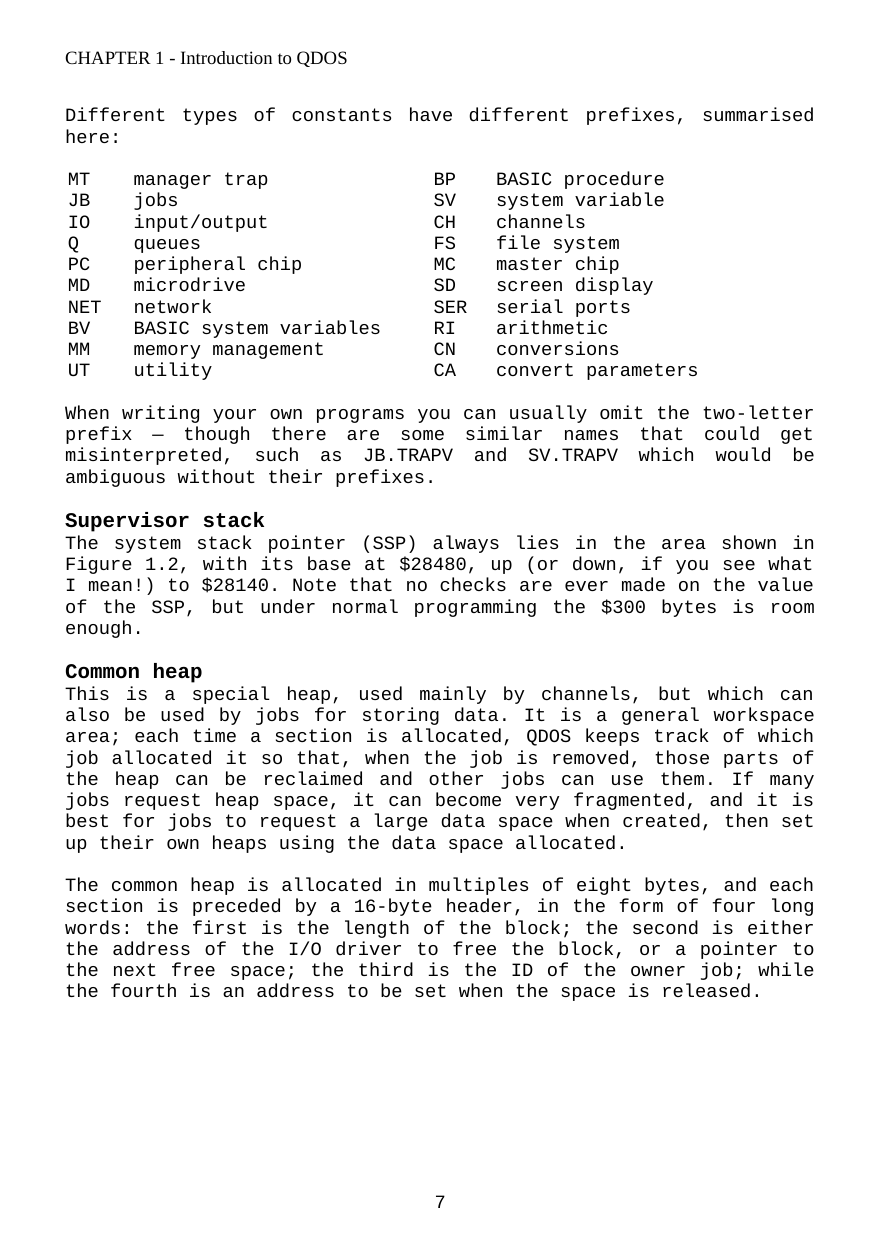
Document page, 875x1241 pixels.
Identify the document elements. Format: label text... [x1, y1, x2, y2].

table_cell PC [68, 255, 133, 276]
text The system stack pointer (SSP) always lies in the area shown in Figure 1.2, with its base at $28480, up (or down, if you see what I mean!) to $28140. Note that no checks are ever made on the value of the SSP, but under normal programming the $300 bytes is room enough. [65, 534, 815, 640]
subtitle Common heap [65, 661, 815, 685]
table_cell file system [496, 234, 798, 255]
table_cell Q [68, 234, 133, 255]
table_cell SD [433, 276, 496, 297]
table_cell conversions [496, 340, 798, 361]
table_cell input/output [133, 213, 433, 234]
table_cell master chip [496, 255, 798, 276]
text When writing your own programs you can usually omit the two-letter prefix — though there are some similar names that could get misinterpreted, such as JB.TRAPV and SV.TRAPV which would be ambiguous without their prefixes. [65, 404, 815, 489]
table_header manager trap [133, 170, 433, 191]
table_cell MC [433, 255, 496, 276]
table_cell system variable [496, 191, 798, 212]
table_cell NET [68, 298, 133, 319]
table_cell utility [133, 361, 433, 382]
table_cell microdrive [133, 276, 433, 297]
table_cell BASIC system variables [133, 319, 433, 340]
text The common heap is allocated in multiples of eight bytes, and each section is preceded by a 16-byte header, in the form of four long words: the first is the length of the block; the second is either the address of the I/O driver to free the block, or a pointer to the next free space; the third is the ID of the owner job; while the fourth is an address to be set when the space is released. [65, 876, 815, 1003]
text Different types of constants have different prefixes, summarised here: [65, 106, 815, 149]
table_cell RI [433, 319, 496, 340]
table_cell FS [433, 234, 496, 255]
table_header BASIC procedure [496, 170, 798, 191]
table_cell MM [68, 340, 133, 361]
table_header MT [68, 170, 133, 191]
table_cell jobs [133, 191, 433, 212]
table_cell CH [433, 213, 496, 234]
table_cell IO [68, 213, 133, 234]
subtitle Supervisor stack [65, 510, 815, 534]
table_cell SER [433, 298, 496, 319]
table_cell CA [433, 361, 496, 382]
table_cell peripheral chip [133, 255, 433, 276]
table_cell convert parameters [496, 361, 798, 382]
table_cell screen display [496, 276, 798, 297]
table_cell network [133, 298, 433, 319]
table_cell UT [68, 361, 133, 382]
table_cell MD [68, 276, 133, 297]
table_cell serial ports [496, 298, 798, 319]
table_cell JB [68, 191, 133, 212]
table_cell memory management [133, 340, 433, 361]
table_cell arithmetic [496, 319, 798, 340]
table_cell CN [433, 340, 496, 361]
table_header BP [433, 170, 496, 191]
table_cell channels [496, 213, 798, 234]
table_cell queues [133, 234, 433, 255]
text This is a special heap, used mainly by channels, but which can also be used by jobs for storing data. It is a general workspace area; each time a section is allocated, QDOS keeps track of which job allocated it so that, when the job is removed, those parts of the heap can be reclaimed and other jobs can use them. If many jobs request heap space, it can become very fragmented, and it is best for jobs to request a large data space when created, then set up their own heaps using the data space allocated. [65, 685, 815, 855]
table_cell BV [68, 319, 133, 340]
table_cell SV [433, 191, 496, 212]
